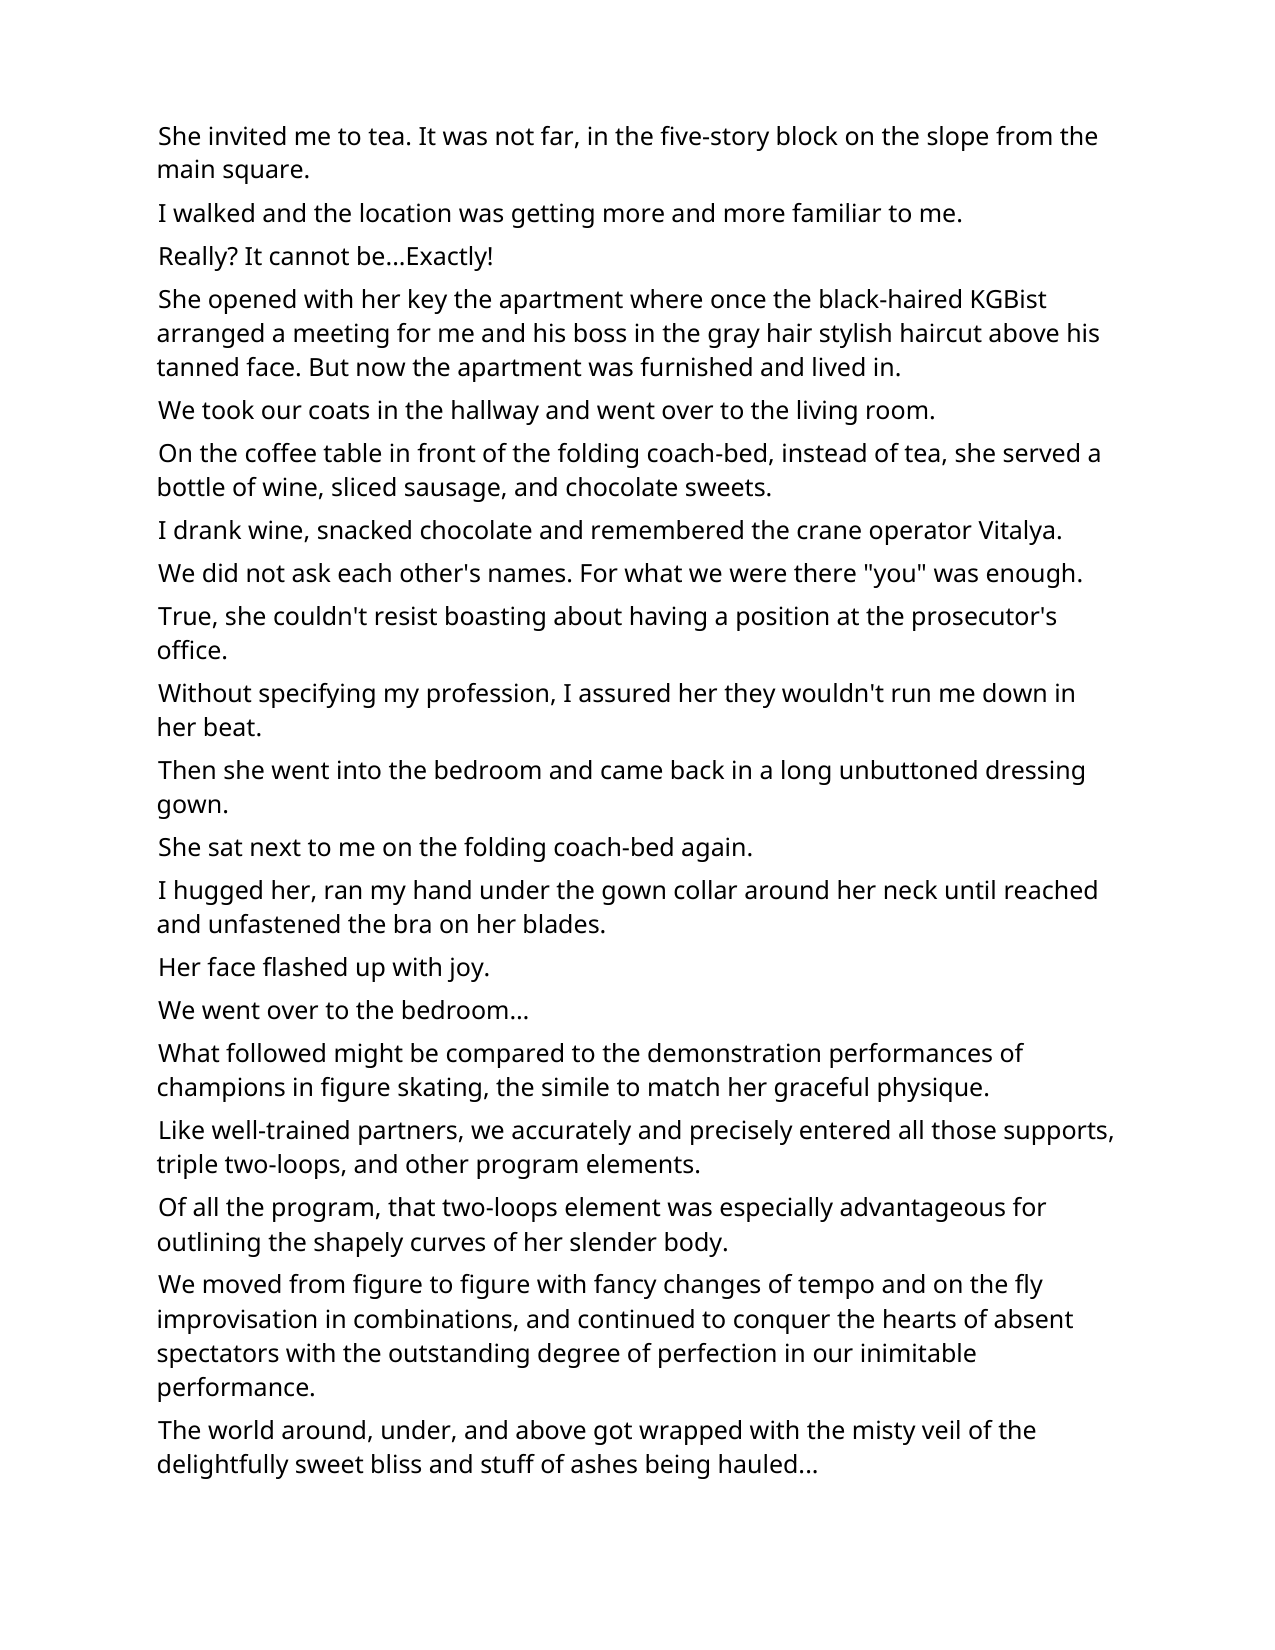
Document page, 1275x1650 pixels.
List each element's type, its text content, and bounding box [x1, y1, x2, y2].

text We did not ask each other's names. For what we were there "you" was enough. [156, 556, 1118, 589]
text We took our coats in the hallway and went over to the living room. [156, 392, 1118, 426]
text Without specifying my profession, I assured her they wouldn't run me down in her beat. [156, 676, 1118, 744]
text She opened with her key the apartment where once the black-haired KGBist arranged a meeting for me and his boss in the gray hair stylish haircut above his tanned face. But now the apartment was furnished and lived in. [156, 281, 1118, 383]
text True, she couldn't resist boasting about having a position at the prosecutor's office. [156, 598, 1118, 667]
text Really? It cannot be...Exactly! [156, 238, 1118, 272]
text I drank wine, snacked chocolate and remembered the crane operator Vitalya. [156, 512, 1118, 547]
text On the coffee table in front of the folding coach-bed, instead of tea, she served a bottle of wine, sliced sausage, and chocolate sweets. [156, 435, 1118, 503]
text I hugged her, ran my hand under the gown collar around her neck until reached and unfastened the bra on her blades. [156, 873, 1118, 941]
text Her face flashed up with joy. [156, 950, 1118, 984]
text The world around, under, and above got wrapped with the misty veil of the delightfully sweet bliss and stuff of ashes being hauled... [156, 1412, 1118, 1481]
text I walked and the location was getting more and more familiar to me. [156, 195, 1118, 229]
text Of all the program, that two-loops element was especially advantageous for outlining the shapely curves of her slender body. [156, 1190, 1118, 1258]
text Then she went into the bedroom and came back in a long unbuttoned dressing gown. [156, 753, 1118, 821]
text We moved from figure to figure with fancy changes of tempo and on the fly improvisation in combinations, and continued to conquer the hearts of absent spectators with the outstanding degree of perfection in our inimitable performance. [156, 1267, 1118, 1403]
text What followed might be compared to the demonstration performances of champions in figure skating, the simile to match her graceful physique. [156, 1036, 1118, 1104]
text She sat next to me on the folding coach-bed again. [156, 830, 1118, 864]
text She invited me to tea. It was not far, in the five-story block on the slope from the main square. [156, 118, 1118, 186]
text Like well-trained partners, we accurately and precisely entered all those supports, triple two-loops, and other program elements. [156, 1113, 1118, 1181]
text We went over to the bedroom… [156, 993, 1118, 1027]
